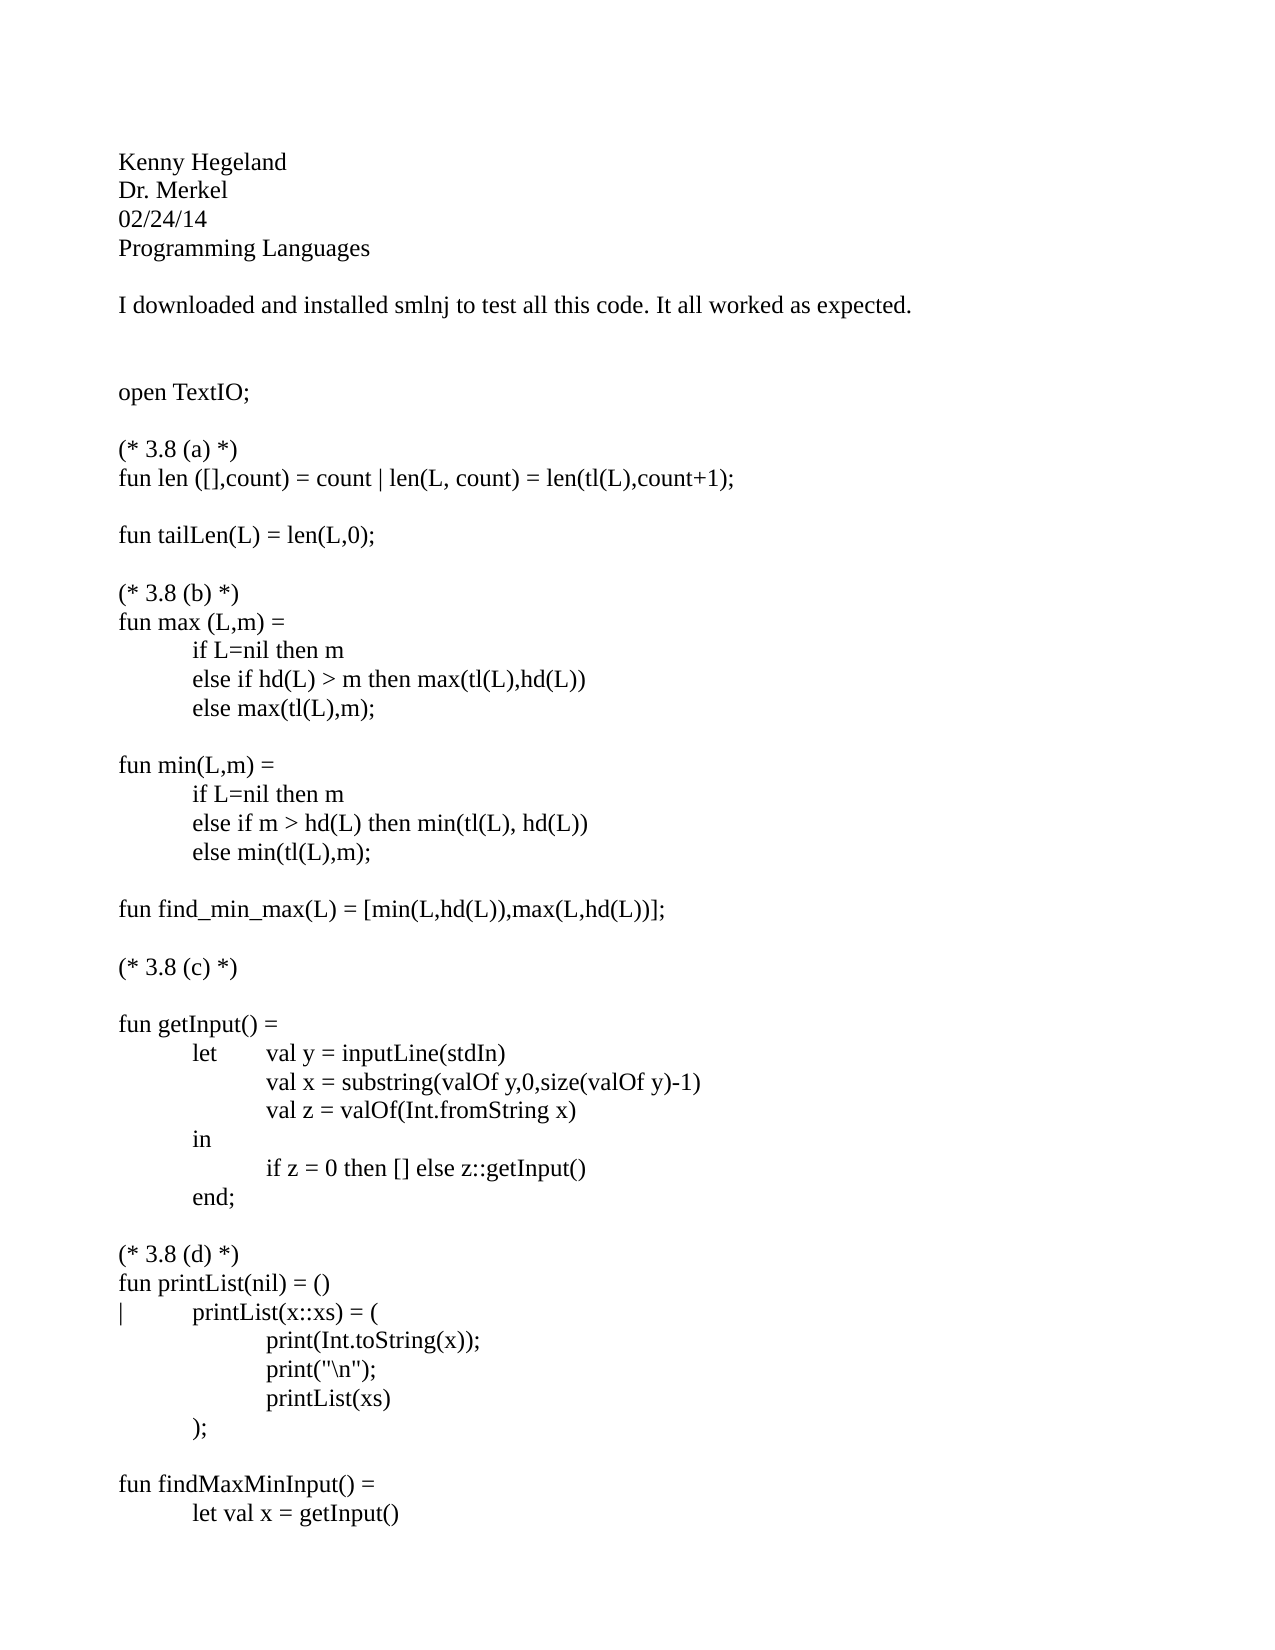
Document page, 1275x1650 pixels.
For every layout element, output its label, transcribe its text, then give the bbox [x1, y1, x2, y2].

text fun printList(nil) = () [118, 1268, 1157, 1297]
text Kenny Hegeland [118, 147, 1157, 176]
text print("\n"); [118, 1354, 1157, 1383]
text fun find_min_max(L) = [min(L,hd(L)),max(L,hd(L))]; [118, 894, 1157, 923]
text let val x = getInput() [118, 1498, 1157, 1527]
text if z = 0 then [] else z::getInput() [118, 1153, 1157, 1182]
text fun len ([],count) = count | len(L, count) = len(tl(L),count+1); [118, 463, 1157, 492]
text else min(tl(L),m); [118, 837, 1157, 866]
text let val y = inputLine(stdIn) [118, 1038, 1157, 1067]
text in [118, 1124, 1157, 1153]
text val z = valOf(Int.fromString x) [118, 1096, 1157, 1124]
text Dr. Merkel [118, 176, 1157, 204]
text (* 3.8 (a) *) [118, 434, 1157, 463]
text (* 3.8 (c) *) [118, 952, 1157, 981]
text fun tailLen(L) = len(L,0); [118, 521, 1157, 549]
text (* 3.8 (b) *) [118, 578, 1157, 607]
text else if m > hd(L) then min(tl(L), hd(L)) [118, 808, 1157, 837]
text else max(tl(L),m); [118, 693, 1157, 722]
text fun max (L,m) = [118, 607, 1157, 636]
text fun findMaxMinInput() = [118, 1469, 1157, 1498]
text else if hd(L) > m then max(tl(L),hd(L)) [118, 664, 1157, 693]
text I downloaded and installed smlnj to test all this code. It all worked as expected. [118, 291, 1157, 319]
text fun min(L,m) = [118, 751, 1157, 779]
text printList(xs) [118, 1383, 1157, 1412]
text end; [118, 1182, 1157, 1211]
text if L=nil then m [118, 636, 1157, 664]
text 02/24/14 [118, 204, 1157, 233]
text (* 3.8 (d) *) [118, 1239, 1157, 1268]
text val x = substring(valOf y,0,size(valOf y)-1) [118, 1067, 1157, 1096]
text if L=nil then m [118, 779, 1157, 808]
text ); [118, 1412, 1157, 1441]
text open TextIO; [118, 377, 1157, 406]
text | printList(x::xs) = ( [118, 1297, 1157, 1326]
text print(Int.toString(x)); [118, 1326, 1157, 1354]
text Programming Languages [118, 233, 1157, 262]
text fun getInput() = [118, 1009, 1157, 1038]
